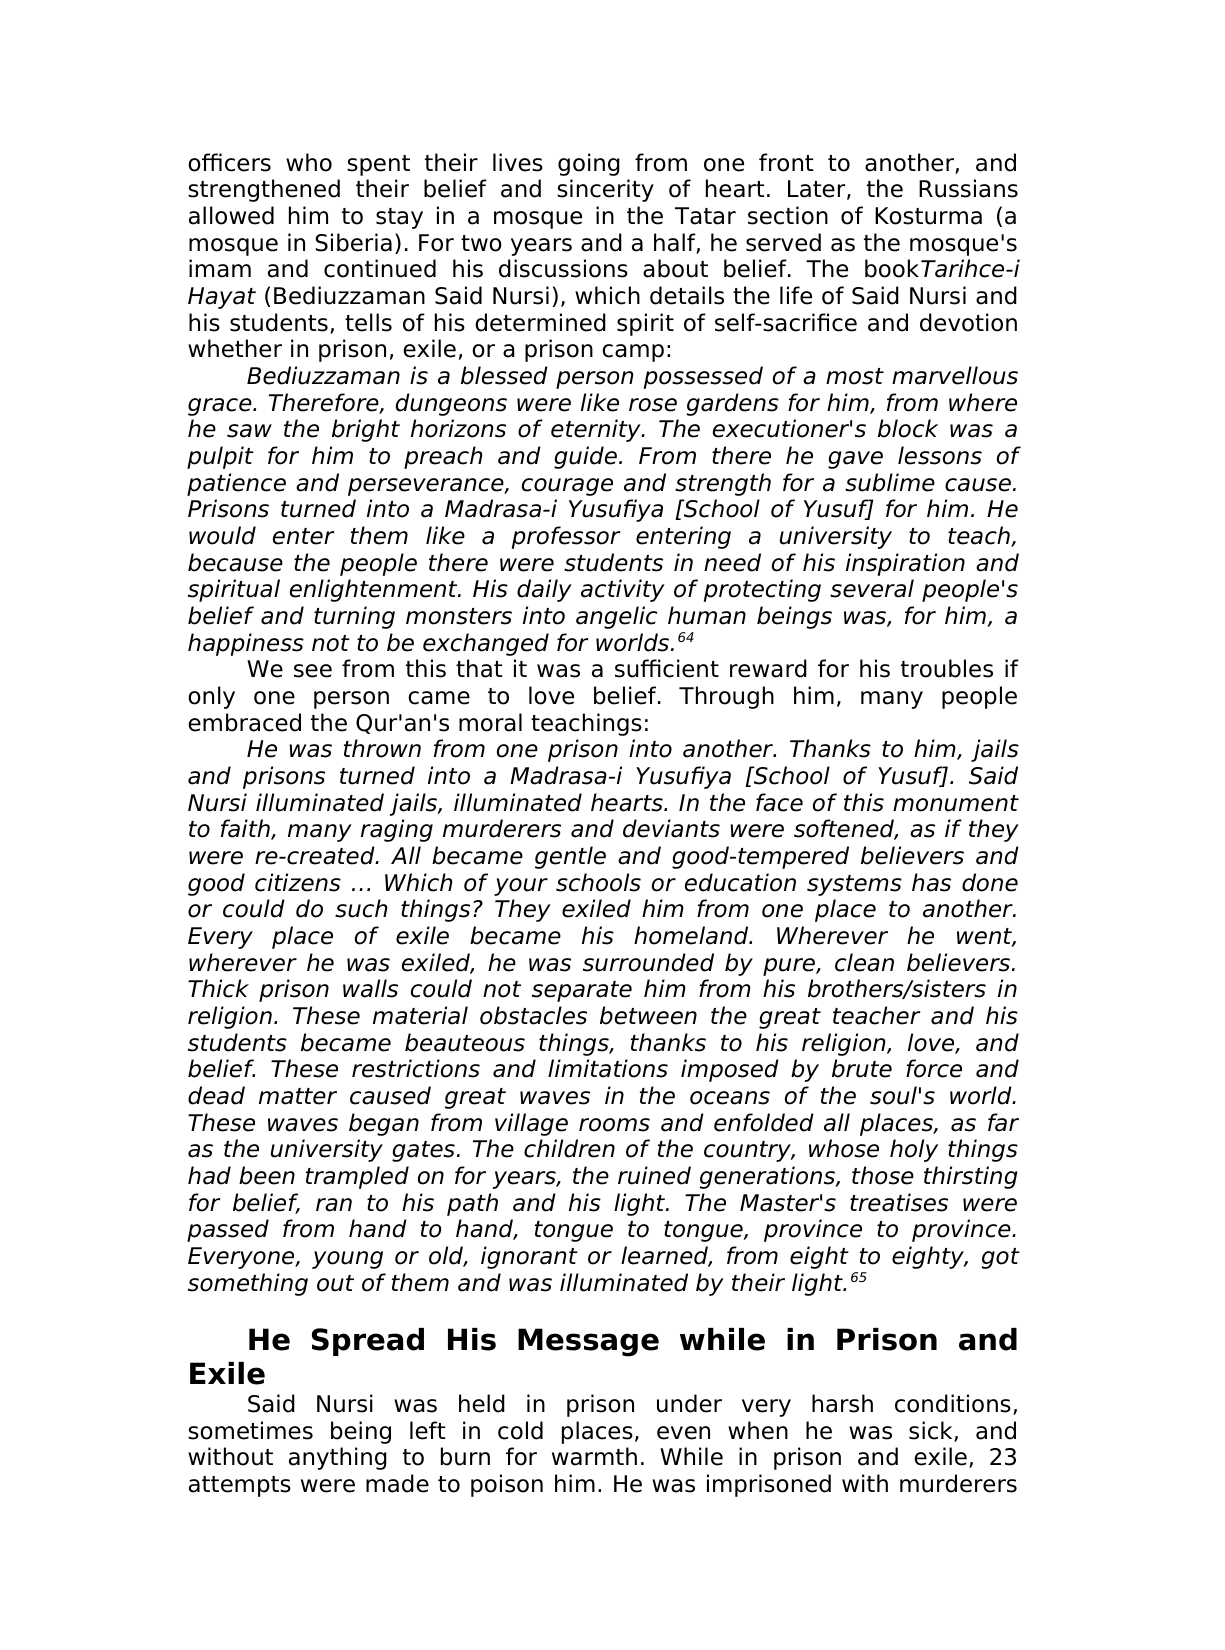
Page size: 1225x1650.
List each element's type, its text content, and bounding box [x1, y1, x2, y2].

text We see from this that it was a sufficient reward for his troubles if only one person came to love belief. Through him, many people embraced the Qur'an's moral teachings: [187, 657, 1020, 737]
text Bediuzzaman is a blessed person possessed of a most marvellous grace. Therefore, dungeons were like rose gardens for him, from where he saw the bright horizons of eternity. The executioner's block was a pulpit for him to preach and guide. From there he gave lessons of patience and perseverance, courage and strength for a sublime cause. Prisons turned into a Madrasa-i Yusufiya [School of Yusuf] for him. He would enter them like a professor entering a university to teach, because the people there were students in need of his inspiration and spiritual enlightenment. His daily activity of protecting several people's belief and turning monsters into angelic human beings was, for him, a happiness not to be exchanged for worlds.64 [187, 363, 1020, 657]
text He Spread His Message while in Prison and Exile [187, 1323, 1020, 1391]
text He was thrown from one prison into another. Thanks to him, jails and prisons turned into a Madrasa-i Yusufiya [School of Yusuf]. Said Nursi illuminated jails, illuminated hearts. In the face of this monument to faith, many raging murderers and deviants were softened, as if they were re-created. All became gentle and good-tempered believers and good citizens … Which of your schools or education systems has done or could do such things? They exiled him from one place to another. Every place of exile became his homeland. Wherever he went, wherever he was exiled, he was surrounded by pure, clean believers. Thick prison walls could not separate him from his brothers/sisters in religion. These material obstacles between the great teacher and his students became beauteous things, thanks to his religion, love, and belief. These restrictions and limitations imposed by brute force and dead matter caused great waves in the oceans of the soul's world. These waves began from village rooms and enfolded all places, as far as the university gates. The children of the country, whose holy things had been trampled on for years, the ruined generations, those thirsting for belief, ran to his path and his light. The Master's treatises were passed from hand to hand, tongue to tongue, province to province. Everyone, young or old, ignorant or learned, from eight to eighty, got something out of them and was illuminated by their light.65 [187, 737, 1020, 1297]
text Said Nursi was held in prison under very harsh conditions, sometimes being left in cold places, even when he was sick, and without anything to burn for warmth. While in prison and exile, 23 attempts were made to poison him. He was imprisoned with murderers [187, 1391, 1020, 1498]
text officers who spent their lives going from one front to another, and strengthened their belief and sincerity of heart. Later, the Russians allowed him to stay in a mosque in the Tatar section of Kosturma (a mosque in Siberia). For two years and a half, he served as the mosque's imam and continued his discussions about belief. The bookTarihce-i Hayat (Bediuzzaman Said Nursi), which details the life of Said Nursi and his students, tells of his determined spirit of self-sacrifice and devotion whether in prison, exile, or a prison camp: [187, 150, 1020, 363]
